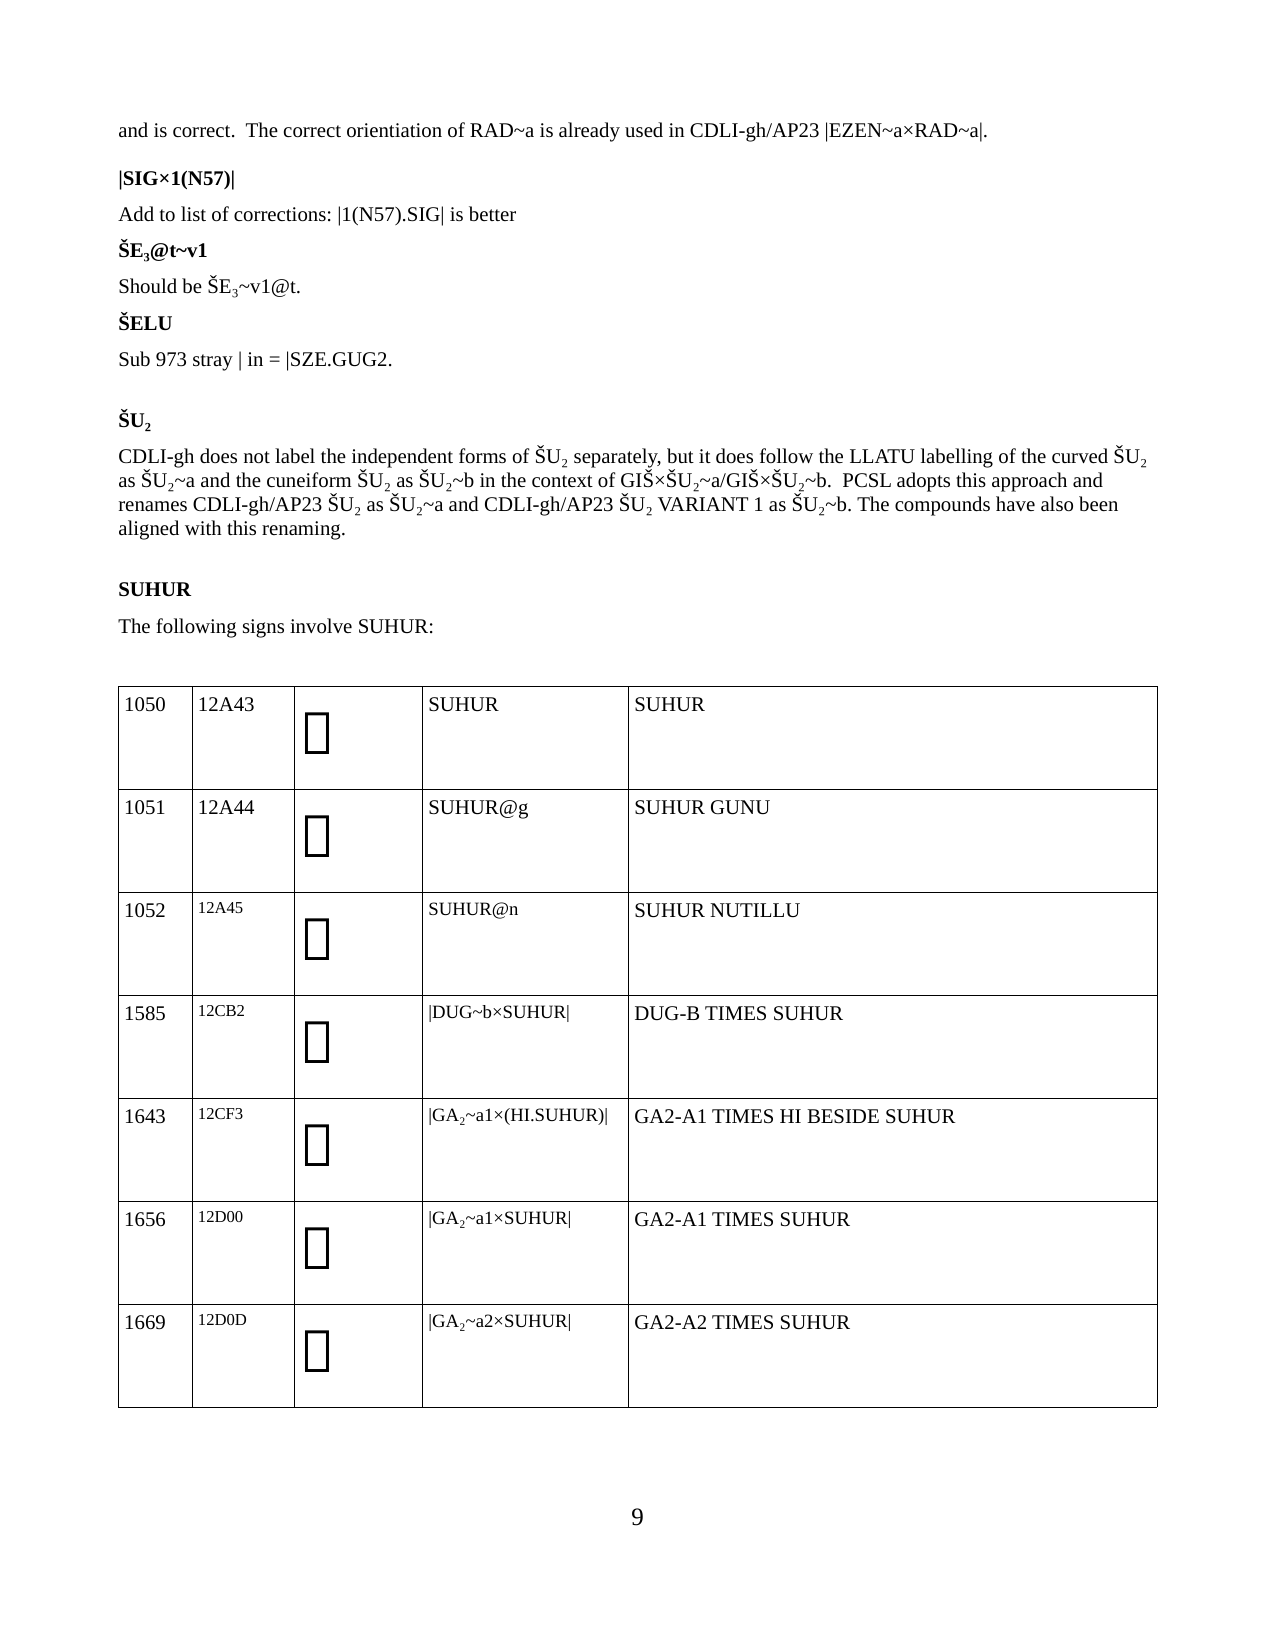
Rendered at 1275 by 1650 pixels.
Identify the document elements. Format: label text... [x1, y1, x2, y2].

table_cell |GA₂~a1×(HI.SUHUR)| [423, 1099, 628, 1201]
text ŠELU [118, 310, 1157, 334]
text ŠE₃@t~v1 [118, 238, 1157, 262]
table_cell 1585 [119, 996, 192, 1098]
table_cell 𒴀 [295, 1202, 422, 1304]
text Add to list of corrections: |1(N57).SIG| is better [118, 202, 1157, 226]
table_header 12A43 [193, 687, 294, 789]
text |SIG×1(N57)| [118, 166, 1157, 190]
table_cell SUHUR NUTILLU [629, 893, 1157, 995]
table_header 1050 [119, 687, 192, 789]
table_cell 1669 [119, 1305, 192, 1407]
table_cell GA2-A2 TIMES SUHUR [629, 1305, 1157, 1407]
table_cell 12D00 [193, 1202, 294, 1304]
table_header SUHUR [629, 687, 1157, 789]
text Should be ŠE₃~v1@t. [118, 274, 1157, 298]
subtitle SUHUR [118, 577, 1157, 601]
subtitle ŠU₂ [118, 407, 1157, 432]
table_cell 12A45 [193, 893, 294, 995]
table_cell 12A44 [193, 790, 294, 892]
text CDLI-gh does not label the independent forms of ŠU₂ separately, but it does follow the LLATU labelling of the curved ŠU₂ as ŠU₂~a and the cuneiform ŠU₂ as ŠU₂~b in the context of GIŠ×ŠU₂~a/GIŠ×ŠU₂~b. PCSL adopts this approach and renames CDLI-gh/AP23 ŠU₂ as ŠU₂~a and CDLI-gh/AP23 ŠU₂ VARIANT 1 as ŠU₂~b. The compounds have also been aligned with this renaming. [118, 444, 1157, 540]
table_cell 𒲲 [295, 996, 422, 1098]
table_cell 𒩅 [295, 893, 422, 995]
table_cell 𒳳 [295, 1099, 422, 1201]
table_cell 1052 [119, 893, 192, 995]
text The following signs involve SUHUR: [118, 614, 1157, 638]
table_cell |GA₂~a1×SUHUR| [423, 1202, 628, 1304]
table_cell GA2-A1 TIMES SUHUR [629, 1202, 1157, 1304]
table_cell 1656 [119, 1202, 192, 1304]
text Sub 973 stray | in = |SZE.GUG2. [118, 346, 1157, 371]
table_cell 𒩄 [295, 790, 422, 892]
table_header SUHUR [423, 687, 628, 789]
table_cell DUG-B TIMES SUHUR [629, 996, 1157, 1098]
table_cell 1051 [119, 790, 192, 892]
table_cell 12CB2 [193, 996, 294, 1098]
table_cell |DUG~b×SUHUR| [423, 996, 628, 1098]
table_cell 12CF3 [193, 1099, 294, 1201]
table_cell |GA₂~a2×SUHUR| [423, 1305, 628, 1407]
table_cell 𒴍 [295, 1305, 422, 1407]
table_cell GA2-A1 TIMES HI BESIDE SUHUR [629, 1099, 1157, 1201]
table_cell SUHUR@n [423, 893, 628, 995]
table_cell SUHUR GUNU [629, 790, 1157, 892]
table_cell 12D0D [193, 1305, 294, 1407]
table_cell 1643 [119, 1099, 192, 1201]
text and is correct. The correct orientiation of RAD~a is already used in CDLI-gh/AP23 |EZEN~a×RAD~a|. [118, 118, 1157, 142]
table_cell SUHUR@g [423, 790, 628, 892]
table_header 𒩃 [295, 687, 422, 789]
